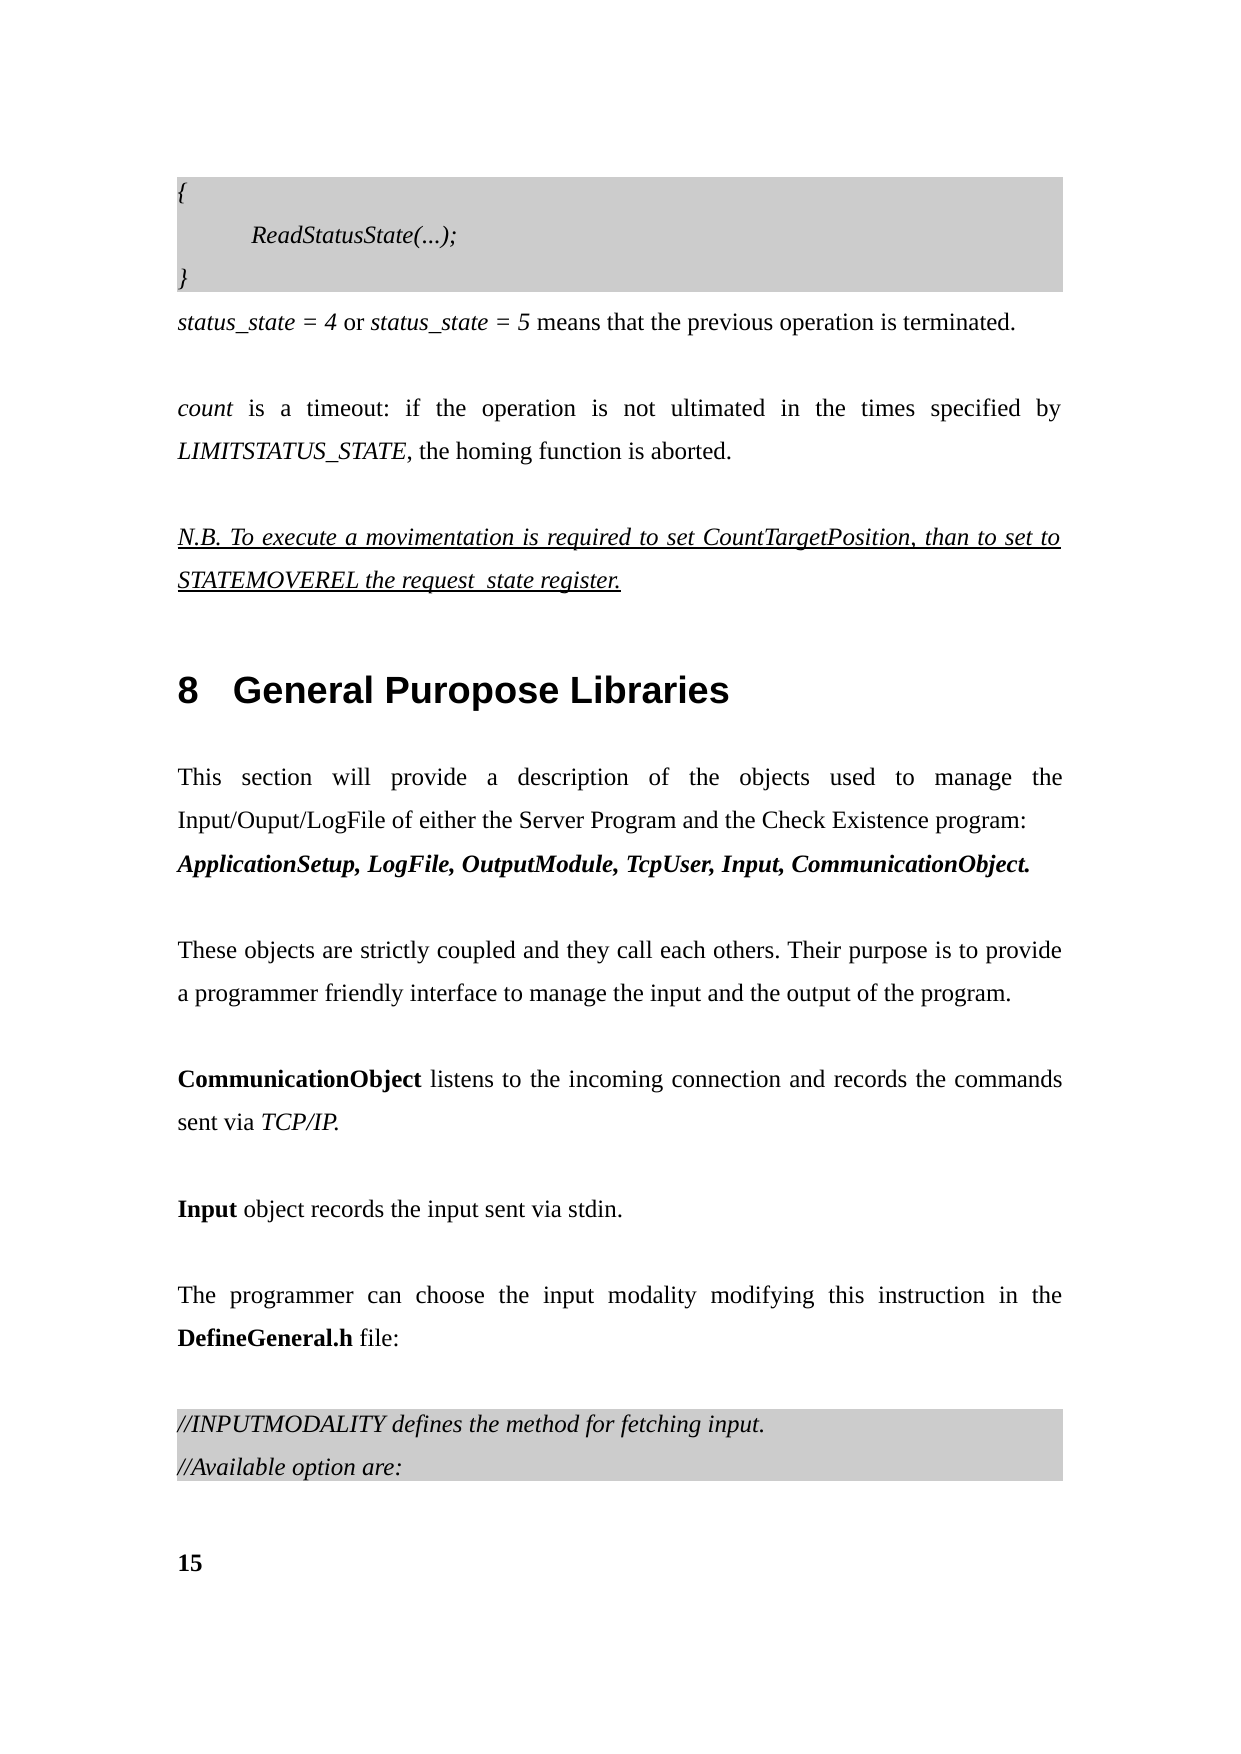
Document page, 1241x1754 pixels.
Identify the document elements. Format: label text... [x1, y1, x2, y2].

text N.B. To execute a movimentation is required to set CountTargetPosition, than to set to STATEMOVEREL the request_state register. [177, 522, 1063, 594]
text } [177, 263, 1063, 292]
text Input object records the input sent via stdin. [177, 1194, 1063, 1222]
text The programmer can choose the input modality modifying this instruction in the DefineGeneral.h file: [177, 1280, 1063, 1352]
text These objects are strictly coupled and they call each others. Their purpose is to provide a programmer friendly interface to manage the input and the output of the program. [177, 935, 1063, 1007]
text count is a timeout: if the operation is not ultimated in the times specified by LIMITSTATUS_STATE, the homing function is aborted. [177, 393, 1063, 465]
text { [177, 177, 1063, 206]
text ReadStatusState(...); [177, 220, 1063, 249]
text //Available option are: [177, 1452, 1063, 1481]
text This section will provide a description of the objects used to manage the Input/Ouput/LogFile of either the Server Program and the Check Existence program: [177, 762, 1063, 834]
text ApplicationSetup, LogFile, OutputModule, TcpUser, Input, CommunicationObject. [177, 849, 1063, 877]
text //INPUTMODALITY defines the method for fetching input. [177, 1409, 1063, 1438]
text CommunicationObject listens to the incoming connection and records the commands sent via TCP/IP. [177, 1064, 1063, 1136]
text status_state = 4 or status_state = 5 means that the previous operation is terminated. [177, 307, 1063, 335]
subtitle General Puropose Libraries [177, 667, 1063, 711]
